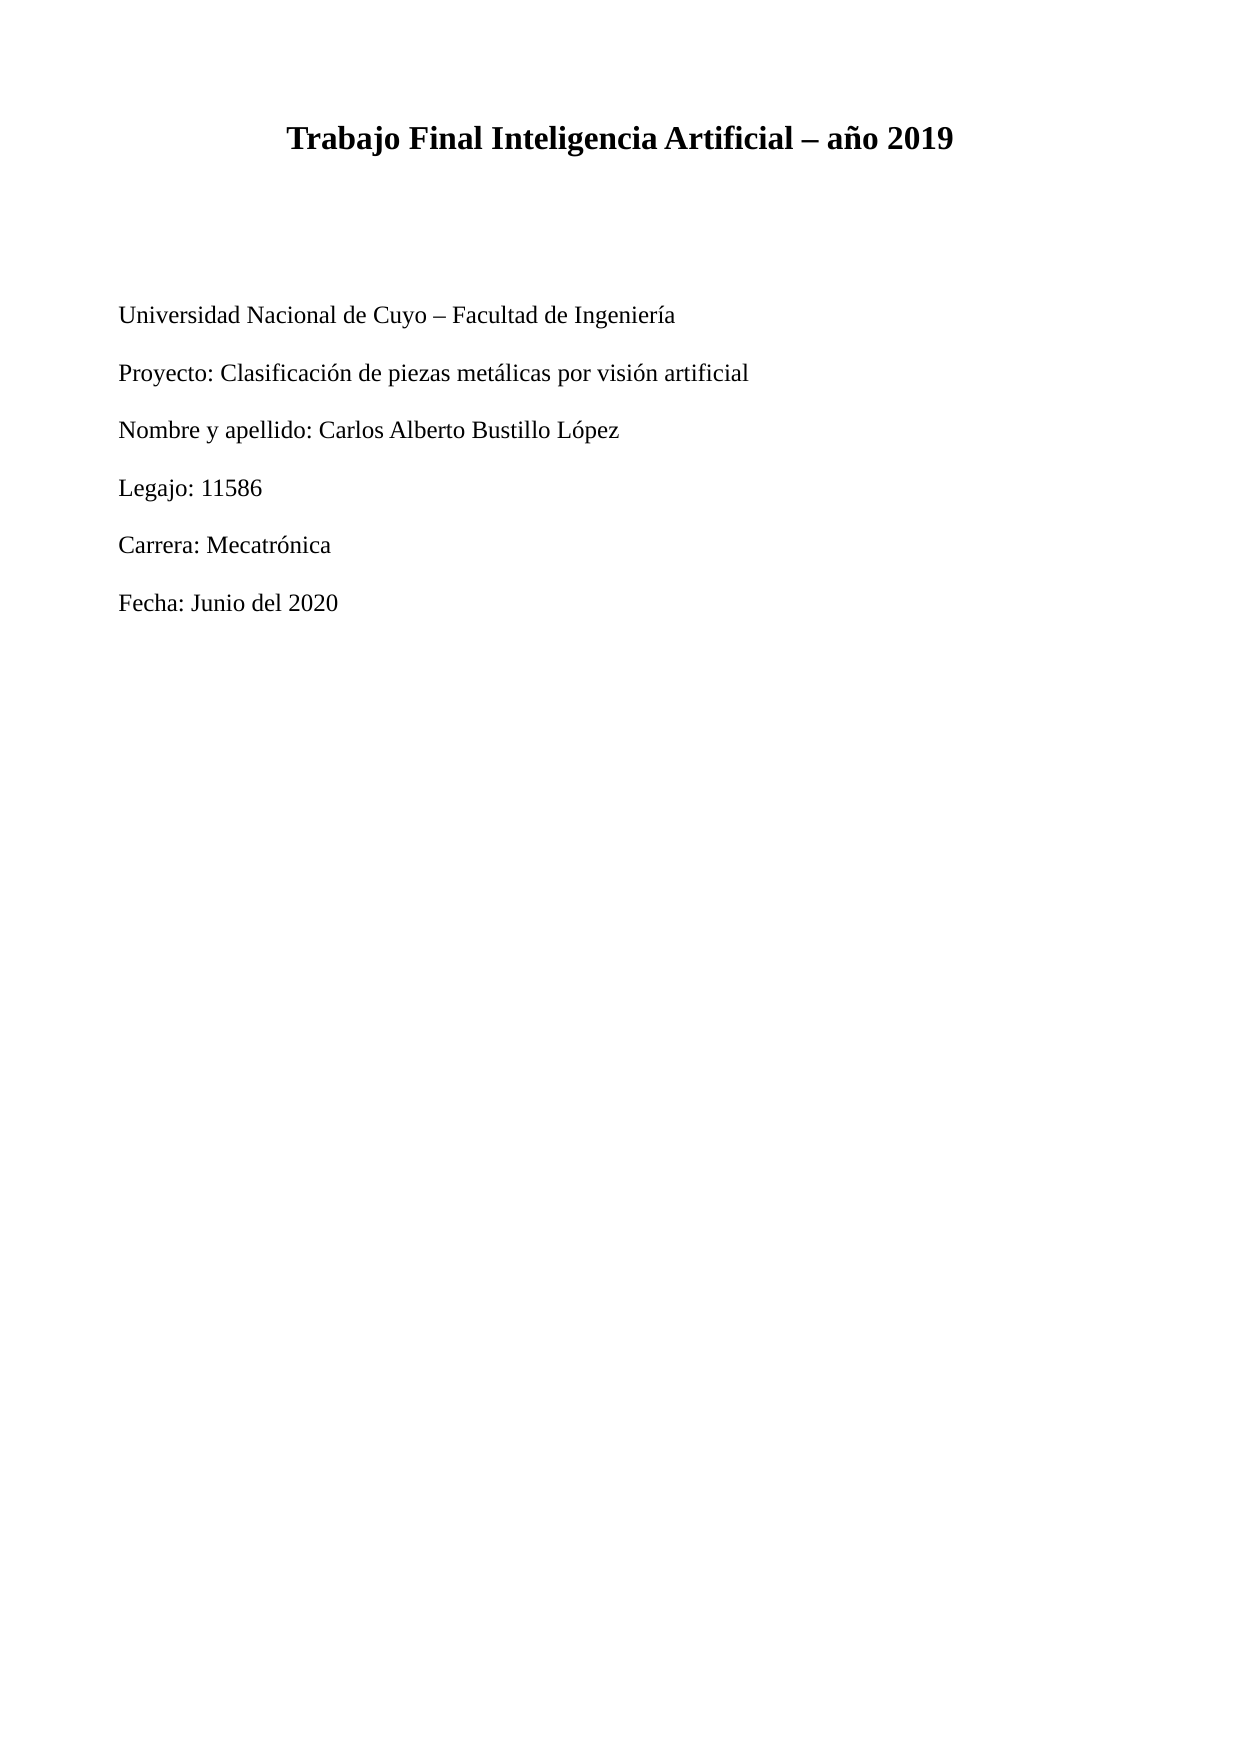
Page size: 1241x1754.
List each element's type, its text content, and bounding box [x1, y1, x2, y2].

text Proyecto: Clasificación de piezas metálicas por visión artificial [118, 358, 1122, 386]
text Fecha: Junio del 2020 [118, 588, 1122, 616]
text Carrera: Mecatrónica [118, 530, 1122, 559]
text Trabajo Final Inteligencia Artificial – año 2019 [118, 118, 1122, 156]
text Nombre y apellido: Carlos Alberto Bustillo López [118, 415, 1122, 444]
text Universidad Nacional de Cuyo – Facultad de Ingeniería [118, 300, 1122, 329]
text Legajo: 11586 [118, 473, 1122, 501]
